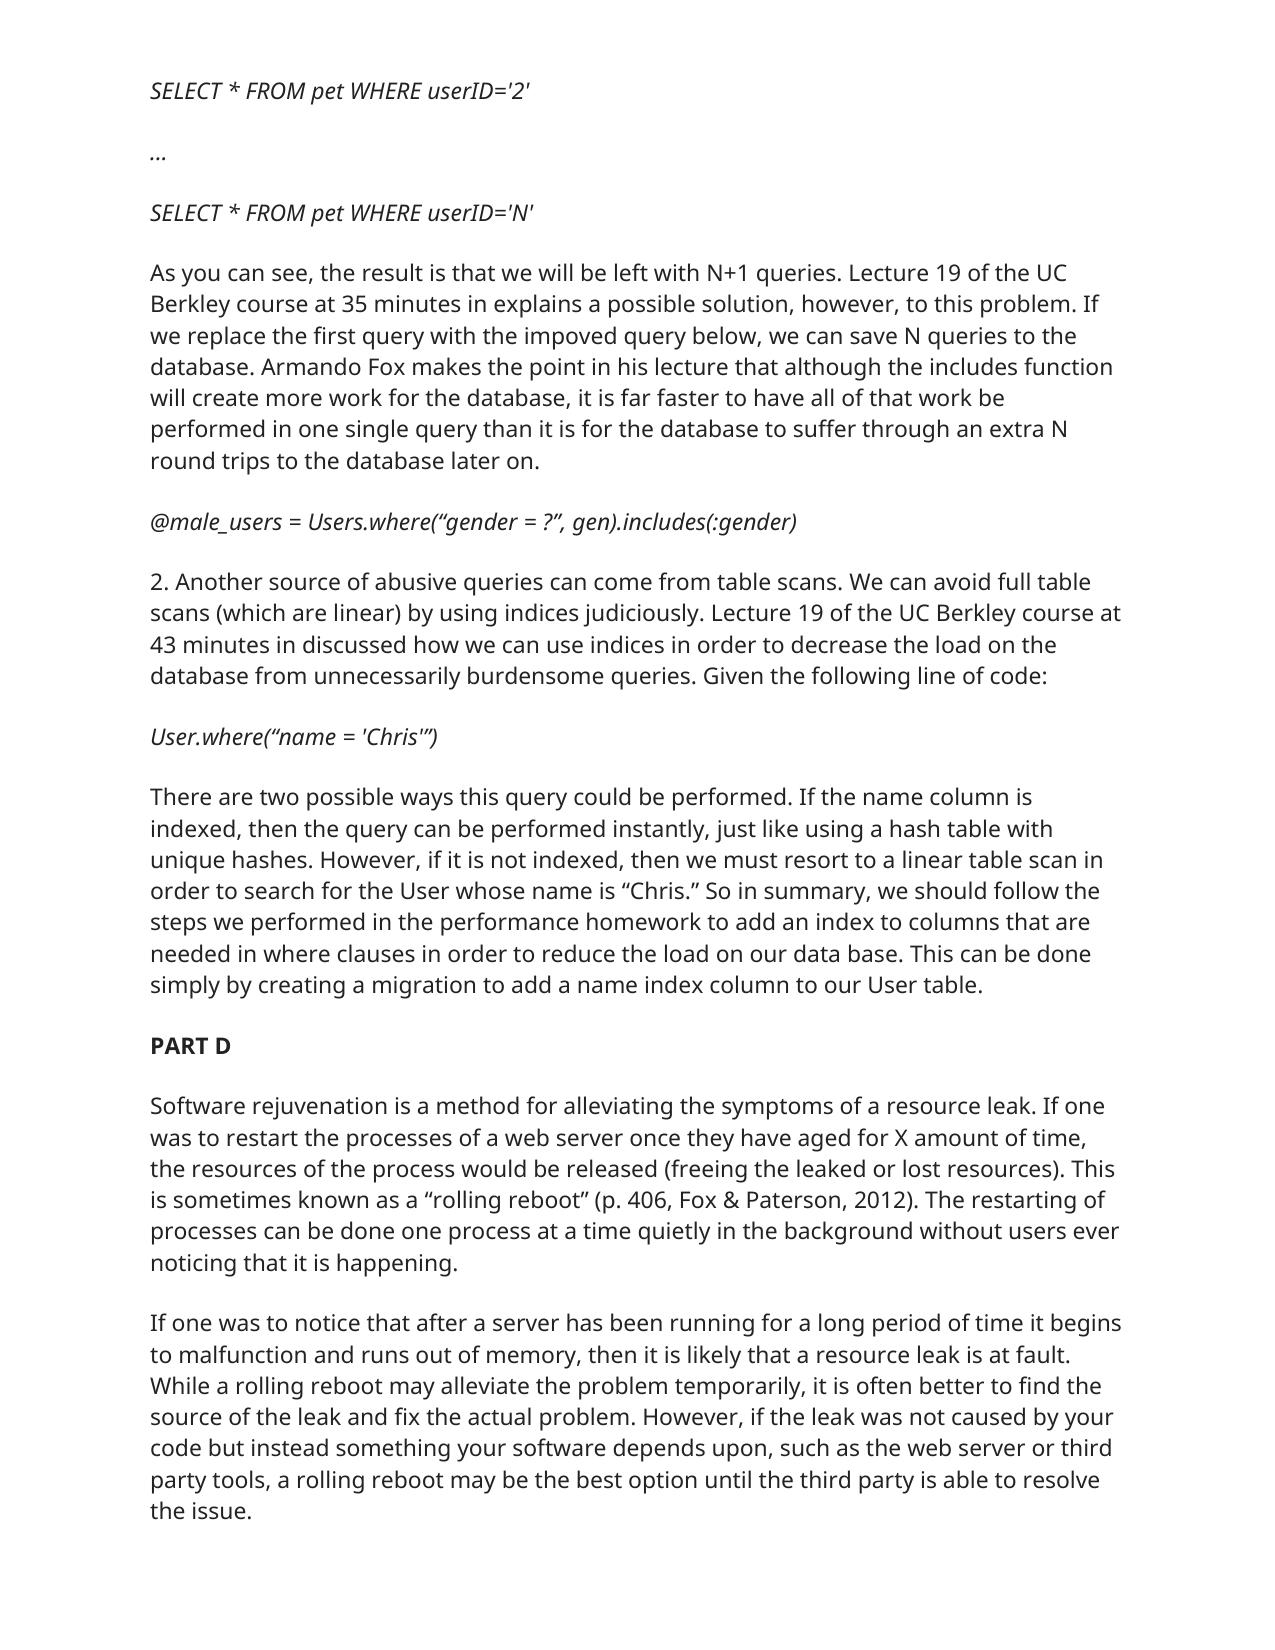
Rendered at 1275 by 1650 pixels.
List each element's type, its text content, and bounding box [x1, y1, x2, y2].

text @male_users = Users.where(“gender = ?”, gen).includes(:gender) [150, 505, 1125, 537]
text Software rejuvenation is a method for alleviating the symptoms of a resource leak. If one was to restart the processes of a web server once they have aged for X amount of time, the resources of the process would be released (freeing the leaked or lost resources). This is sometimes known as a “rolling reboot” (p. 406, Fox & Paterson, 2012). The restarting of processes can be done one process at a time quietly in the background without users ever noticing that it is happening. [150, 1090, 1125, 1278]
text SELECT * FROM pet WHERE userID='N' [150, 196, 1125, 228]
text 2. Another source of abusive queries can come from table scans. We can avoid full table scans (which are linear) by using indices judiciously. Lecture 19 of the UC Berkley course at 43 minutes in discussed how we can use indices in order to decrease the load on the database from unnecessarily burdensome queries. Given the following line of code: [150, 566, 1125, 691]
text PART D [150, 1029, 1125, 1061]
text As you can see, the result is that we will be left with N+1 queries. Lecture 19 of the UC Berkley course at 35 minutes in explains a possible solution, however, to this problem. If we replace the first query with the impoved query below, we can save N queries to the database. Armando Fox makes the point in his lecture that although the includes function will create more work for the database, it is far faster to have all of that work be performed in one single query than it is for the database to suffer through an extra N round trips to the database later on. [150, 257, 1125, 476]
text SELECT * FROM pet WHERE userID='2' [150, 75, 1125, 106]
text User.where(“name = 'Chris'”) [150, 721, 1125, 752]
text If one was to notice that after a server has been running for a long period of time it begins to malfunction and runs out of memory, then it is likely that a resource leak is at fault. While a rolling reboot may alleviate the problem temporarily, it is often better to find the source of the leak and fix the actual problem. However, if the leak was not caused by your code but instead something your software depends upon, such as the web server or third party tools, a rolling reboot may be the best option until the third party is able to resolve the issue. [150, 1307, 1125, 1526]
text ... [150, 136, 1125, 167]
text There are two possible ways this query could be performed. If the name column is indexed, then the query can be performed instantly, just like using a hash table with unique hashes. However, if it is not indexed, then we must resort to a linear table scan in order to search for the User whose name is “Chris.” So in summary, we should follow the steps we performed in the performance homework to add an index to columns that are needed in where clauses in order to reduce the load on our data base. This can be done simply by creating a migration to add a name index column to our User table. [150, 781, 1125, 1000]
